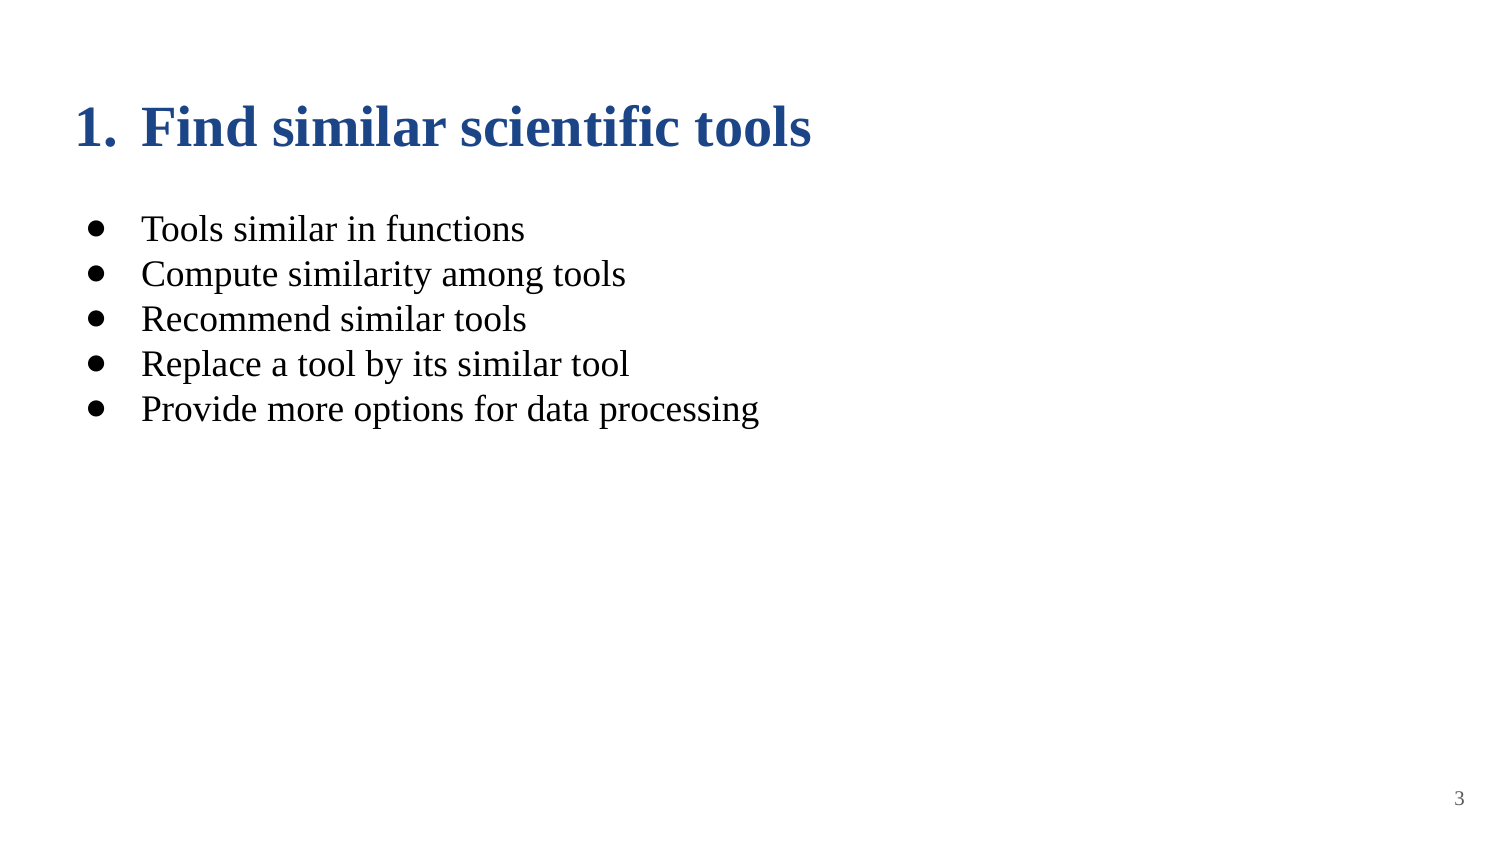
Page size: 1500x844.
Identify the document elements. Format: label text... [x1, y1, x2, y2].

slide_number [1389, 764, 1480, 830]
list Tools similar in functions Compute similarity among tools Recommend similar tools Replace a tool by its similar tool Provide more options for data processing [51, 189, 1449, 750]
title Find similar scientific tools [51, 72, 1449, 167]
